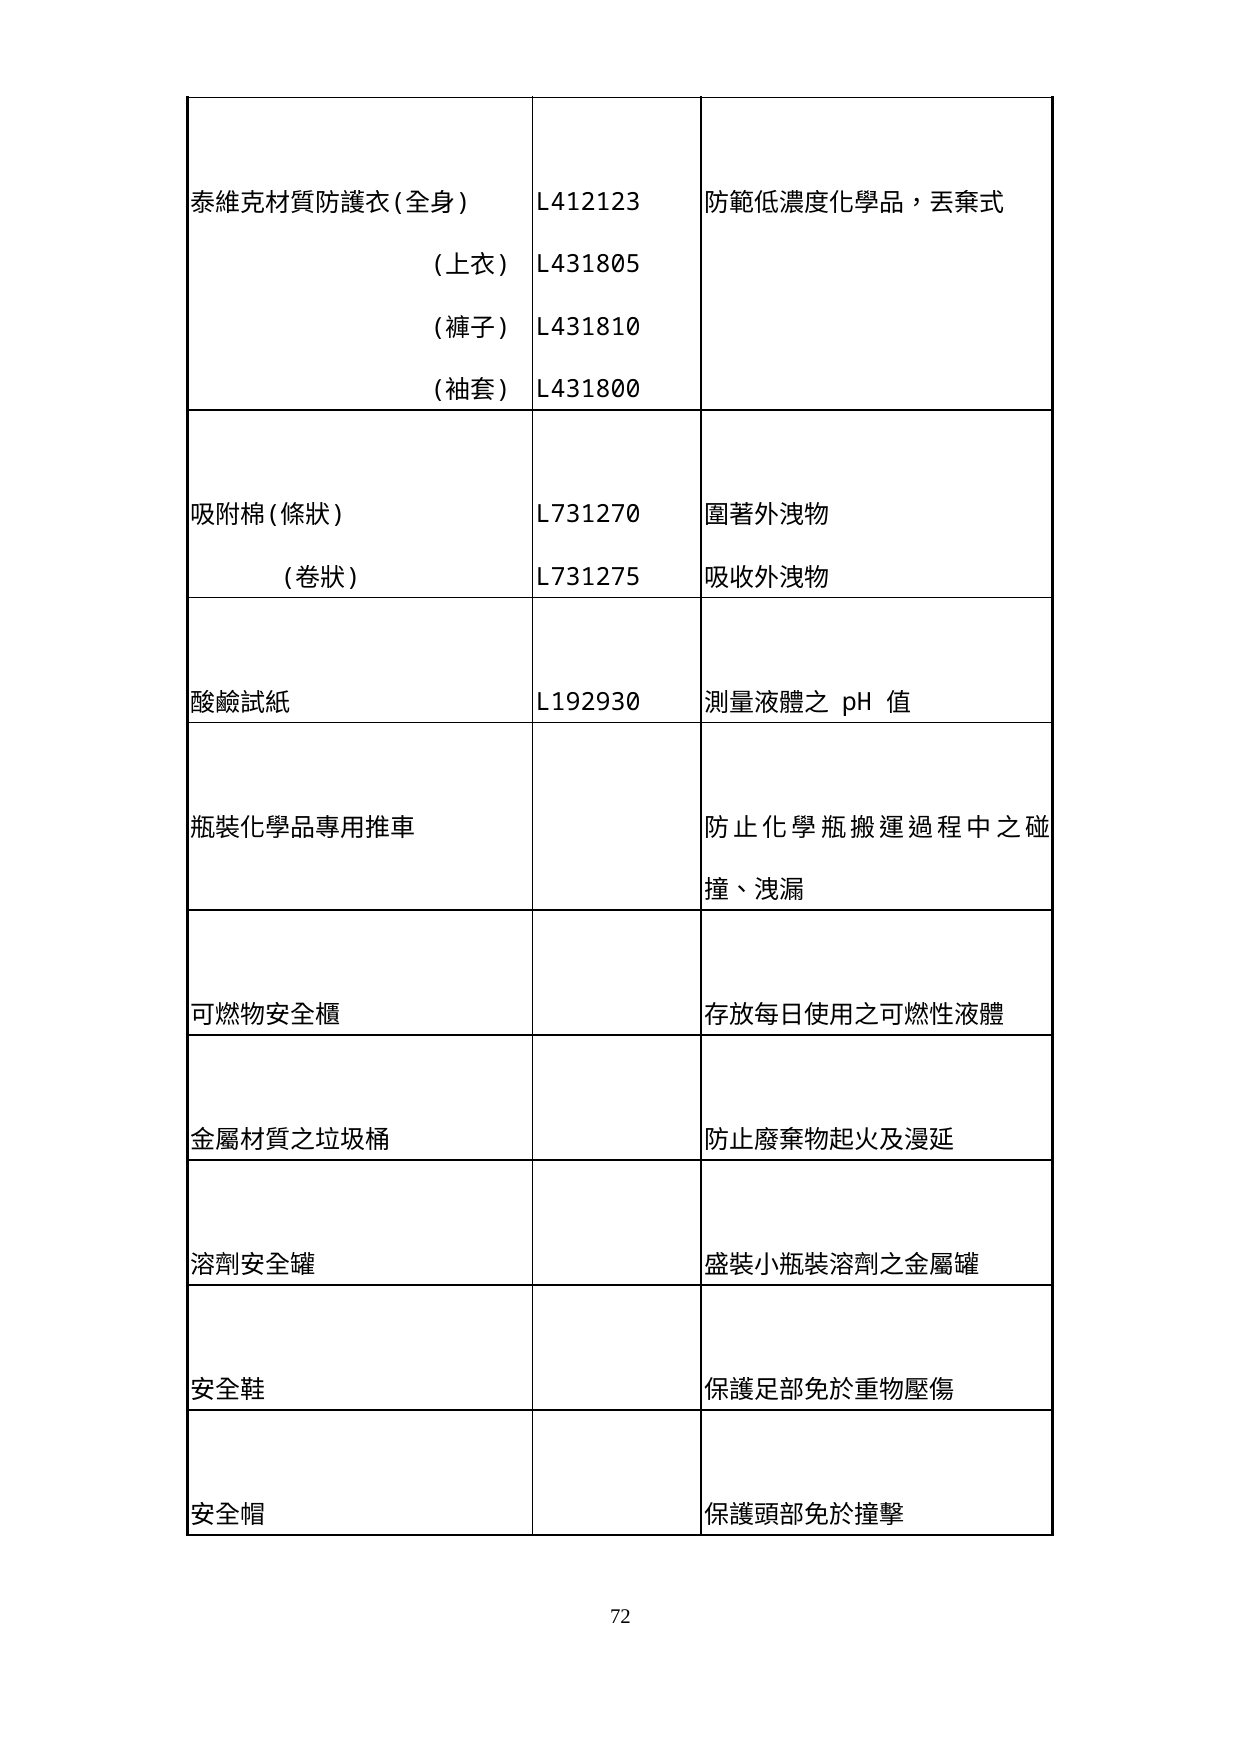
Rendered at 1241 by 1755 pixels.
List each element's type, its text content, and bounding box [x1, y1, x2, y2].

table_cell 瓶裝化學品專用推車 [189, 723, 532, 909]
table_cell 圍著外洩物 吸收外洩物 [702, 411, 1051, 596]
table_cell [533, 1286, 700, 1409]
table_cell [533, 1161, 700, 1284]
table_cell [533, 1036, 700, 1159]
table_cell 測量液體之 pH 值 [702, 598, 1051, 721]
table_cell 保護足部免於重物壓傷 [702, 1286, 1051, 1409]
table_cell [533, 911, 700, 1034]
table_cell 吸附棉(條狀) (卷狀) [189, 411, 532, 596]
table_cell 防止化學瓶搬運過程中之碰撞、洩漏 [702, 723, 1051, 909]
table_cell 溶劑安全罐 [189, 1161, 532, 1284]
table_cell 防止廢棄物起火及漫延 [702, 1036, 1051, 1159]
table_cell [533, 1411, 700, 1534]
table_cell 金屬材質之垃圾桶 [189, 1036, 532, 1159]
table_cell 盛裝小瓶裝溶劑之金屬罐 [702, 1161, 1051, 1284]
table_cell 酸鹼試紙 [189, 598, 532, 721]
table_cell L412123 L431805 L431810 L431800 [533, 98, 700, 409]
table_cell L731270 L731275 [533, 411, 700, 596]
table_cell 存放每日使用之可燃性液體 [702, 911, 1051, 1034]
table_cell 保護頭部免於撞擊 [702, 1411, 1051, 1534]
table_cell [533, 723, 700, 909]
table_cell 防範低濃度化學品，丟棄式 [702, 98, 1051, 409]
table_cell 安全帽 [189, 1411, 532, 1534]
table_cell 安全鞋 [189, 1286, 532, 1409]
table_cell 泰維克材質防護衣(全身) (上衣) (褲子) (袖套) [189, 98, 532, 409]
table_cell L192930 [533, 598, 700, 721]
table_cell 可燃物安全櫃 [189, 911, 532, 1034]
